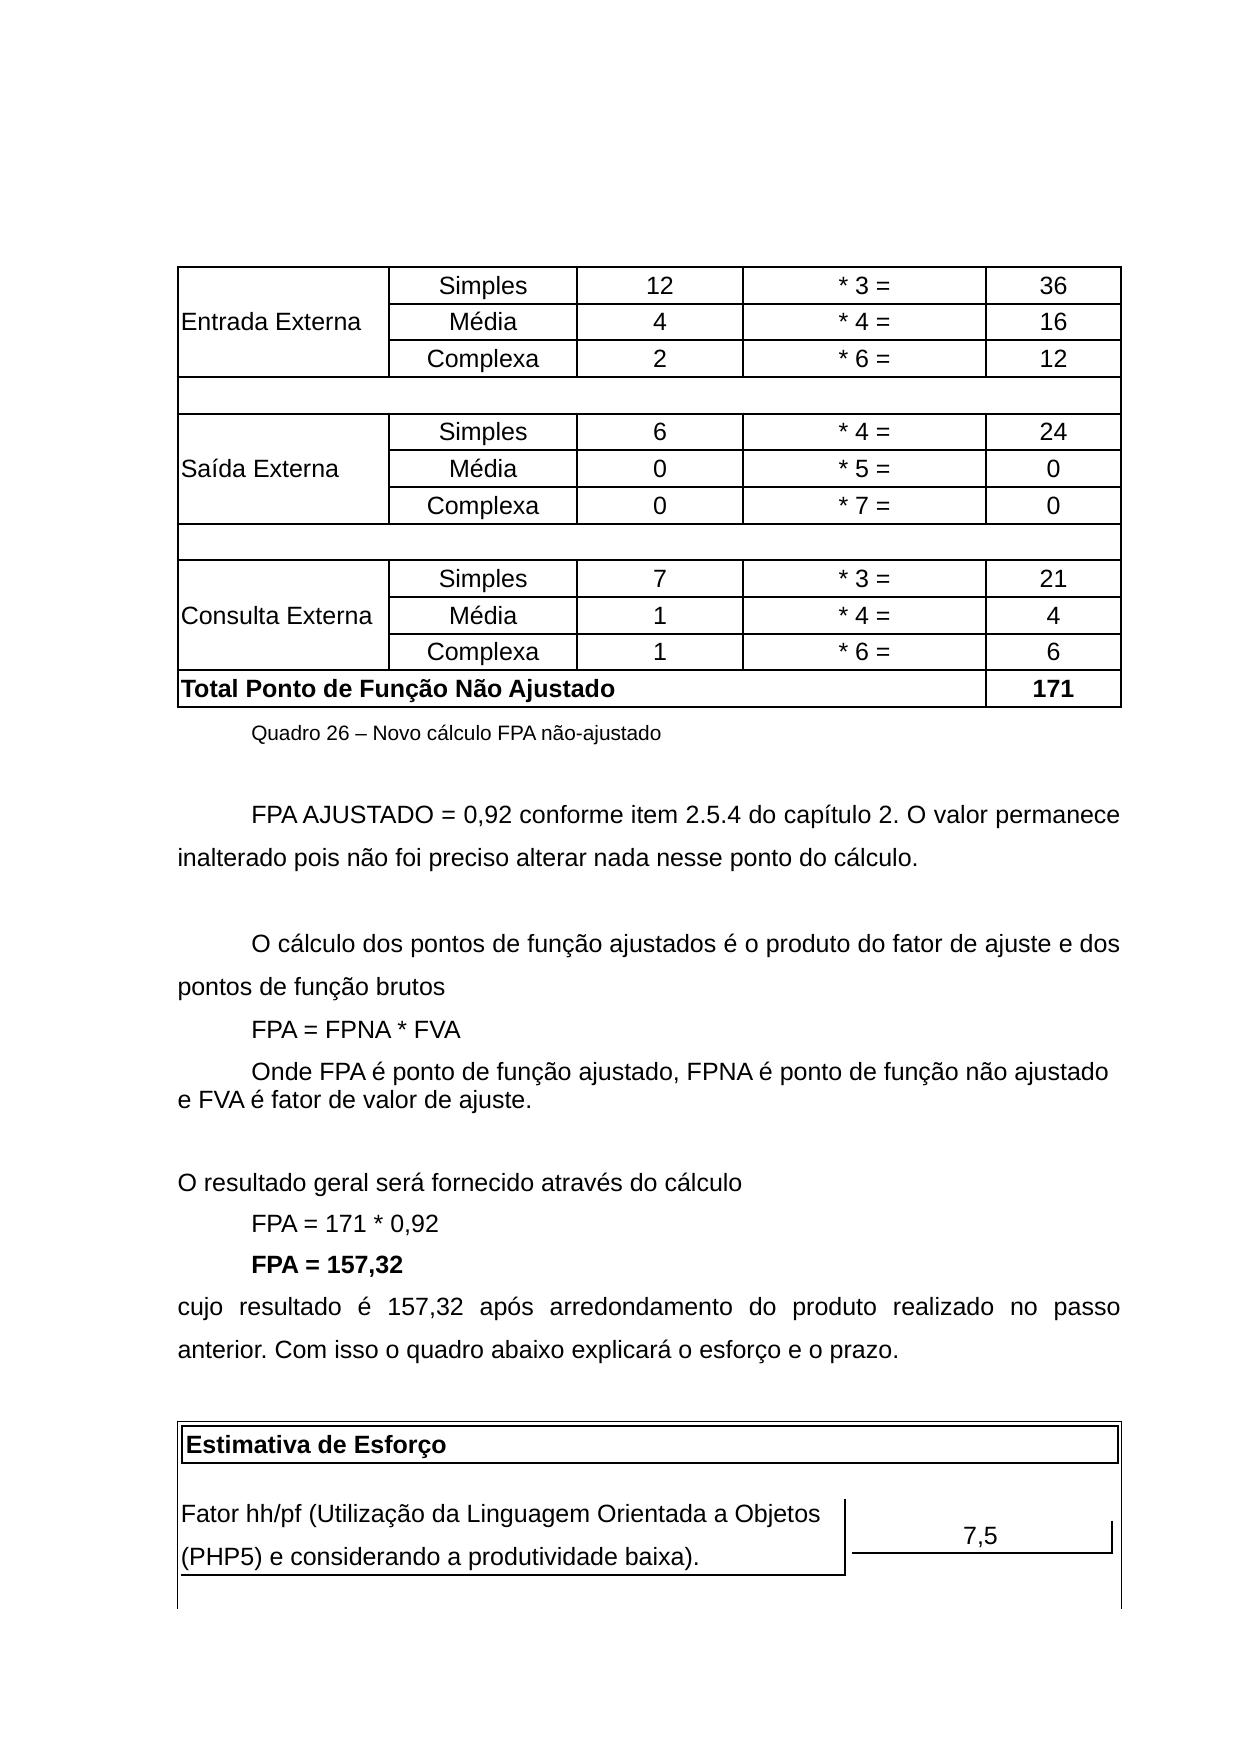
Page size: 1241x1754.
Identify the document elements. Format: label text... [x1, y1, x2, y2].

table_cell * 6 = [744, 635, 985, 669]
table_cell Total Ponto de Função Não Ajustado [179, 671, 985, 706]
table_cell Complexa [390, 488, 576, 522]
table_cell 6 [578, 415, 742, 449]
table_cell Complexa [390, 341, 576, 376]
table_cell 2 [578, 341, 742, 376]
table_cell Saída Externa [179, 415, 388, 522]
table_cell [179, 378, 1120, 412]
table_cell 1 [578, 598, 742, 632]
text cujo resultado é 157,32 após arredondamento do produto realizado no passo anterior. Com isso o quadro abaixo explicará o esforço e o prazo. [177, 1292, 1122, 1364]
text Onde FPA é ponto de função ajustado, FPNA é ponto de função não ajustado e FVA é fator de valor de ajuste. [177, 1057, 1122, 1114]
text FPA AJUSTADO = 0,92 conforme item 2.5.4 do capítulo 2. O valor permanece inalterado pois não foi preciso alterar nada nesse ponto do cálculo. [177, 800, 1122, 872]
table_cell * 3 = [744, 561, 985, 596]
text O resultado geral será fornecido através do cálculo [177, 1168, 1122, 1197]
table_cell * 5 = [744, 451, 985, 486]
text FPA = 171 * 0,92 [177, 1209, 1122, 1238]
table_cell 0 [987, 451, 1120, 486]
table_cell 171 [987, 671, 1120, 706]
text FPA = FPNA * FVA [177, 1016, 1122, 1044]
table_cell Entrada Externa [179, 268, 388, 376]
table_cell Fator hh/pf (Utilização da Linguagem Orientada a Objetos (PHP5) e considerando a produtividade baixa). [178, 1496, 849, 1608]
table_cell 21 [987, 561, 1120, 596]
text FPA = 157,32 [177, 1251, 1122, 1279]
table_cell 16 [987, 305, 1120, 339]
table_header Estimativa de Esforço [178, 1422, 1121, 1496]
table_cell 24 [987, 415, 1120, 449]
table_cell Complexa [390, 635, 576, 669]
table_cell [179, 525, 1120, 559]
table_cell Simples [390, 268, 576, 302]
table_cell * 3 = [744, 268, 985, 302]
table_cell * 4 = [744, 415, 985, 449]
table_cell 7 [578, 561, 742, 596]
table_cell Simples [390, 415, 576, 449]
table_cell 6 [987, 635, 1120, 669]
table_cell * 4 = [744, 305, 985, 339]
table_cell 36 [987, 268, 1120, 302]
table_cell * 4 = [744, 598, 985, 632]
text O cálculo dos pontos de função ajustados é o produto do fator de ajuste e dos pontos de função brutos [177, 929, 1122, 1001]
table_cell * 6 = [744, 341, 985, 376]
table_cell 1 [578, 635, 742, 669]
table_cell 12 [987, 341, 1120, 376]
table_cell Consulta Externa [179, 561, 388, 669]
table_cell Média [390, 598, 576, 632]
table_cell 7,5 [849, 1496, 1116, 1608]
table_cell Simples [390, 561, 576, 596]
table_cell 0 [578, 488, 742, 522]
table_cell Média [390, 305, 576, 339]
table_cell 0 [987, 488, 1120, 522]
table_cell [1116, 1496, 1121, 1608]
table_cell * 7 = [744, 488, 985, 522]
table_cell 12 [578, 268, 742, 302]
text Quadro 26 – Novo cálculo FPA não-ajustado [177, 720, 1122, 744]
table_cell 0 [578, 451, 742, 486]
table_cell 4 [578, 305, 742, 339]
table_cell 4 [987, 598, 1120, 632]
table_cell Média [390, 451, 576, 486]
